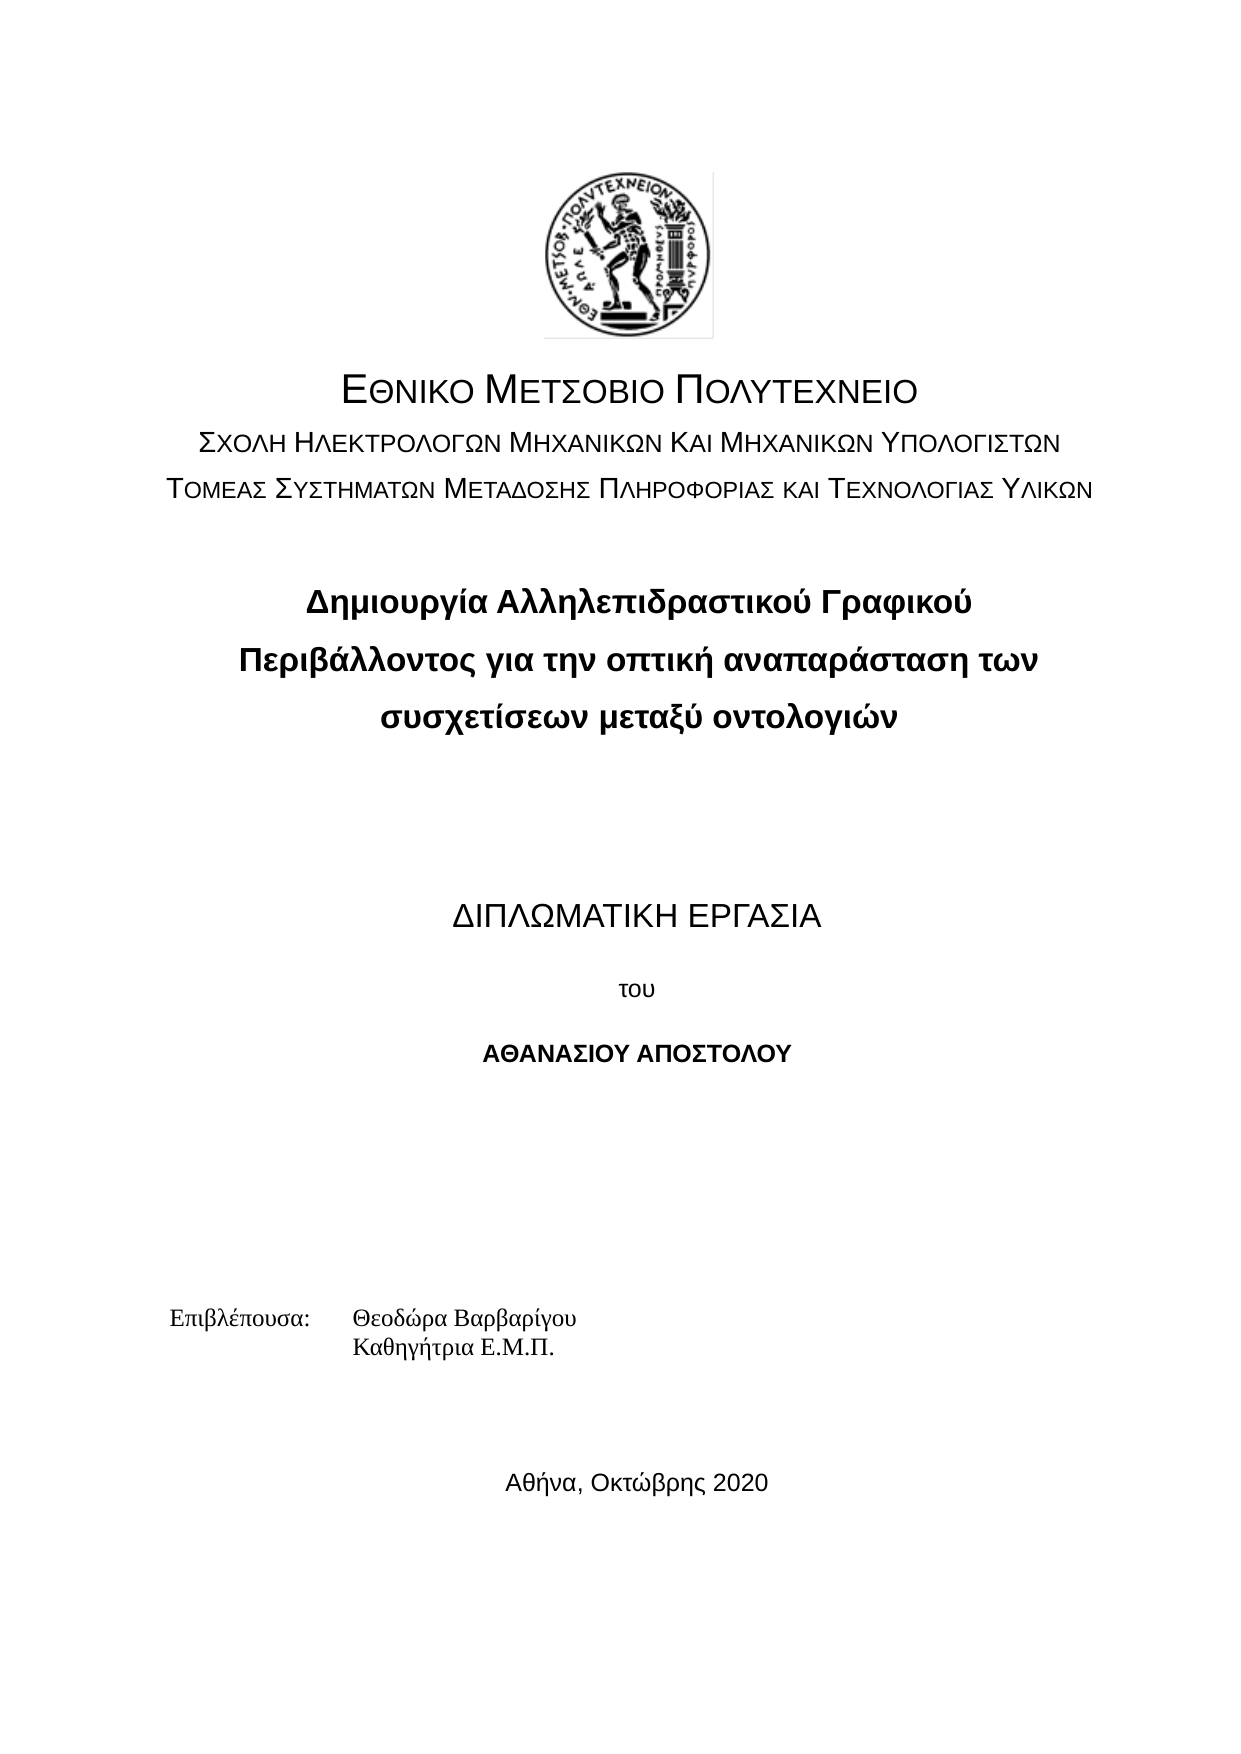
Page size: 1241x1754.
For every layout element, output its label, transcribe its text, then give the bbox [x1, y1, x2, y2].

table_header Θεοδώρα Βαρβαρίγου Καθηγήτρια Ε.Μ.Π. [353, 1303, 1093, 1361]
picture [544, 172, 715, 340]
table_header Επιβλέπουσα: [169, 1303, 352, 1361]
text Αθήνα, Οκτώβρης 2020 [186, 1468, 1088, 1497]
text ΕΘΝΙΚΟ ΜΕΤΣΟΒΙΟ ΠΟΛΥΤΕΧΝΕΙΟ [165, 364, 1093, 412]
text Δημιουργία Αλληλεπιδραστικού Γραφικού Περιβάλλοντος για την οπτική αναπαράσταση των συσχετίσεων μεταξύ οντολογιών [186, 582, 1093, 736]
text ΑΘΑΝΑΣΙΟΥ ΑΠΟΣΤΟΛΟΥ [186, 1039, 1088, 1067]
text Τομεας Συστηματων Μεταδοσησ Πληροφοριας και Τεχνολογιασ Υλικων [165, 471, 1093, 504]
text του [186, 974, 1088, 1003]
text ΔΙΠΛΩΜΑΤΙΚΗ ΕΡΓΑΣΙΑ [186, 896, 1088, 934]
text ΣΧΟΛΗ ΗΛΕΚΤΡΟΛΟΓΩΝ ΜΗΧΑΝΙΚΩΝ ΚΑΙ ΜΗΧΑΝΙΚΩΝ ΥΠΟΛΟΓΙΣΤΩΝ [165, 424, 1093, 458]
